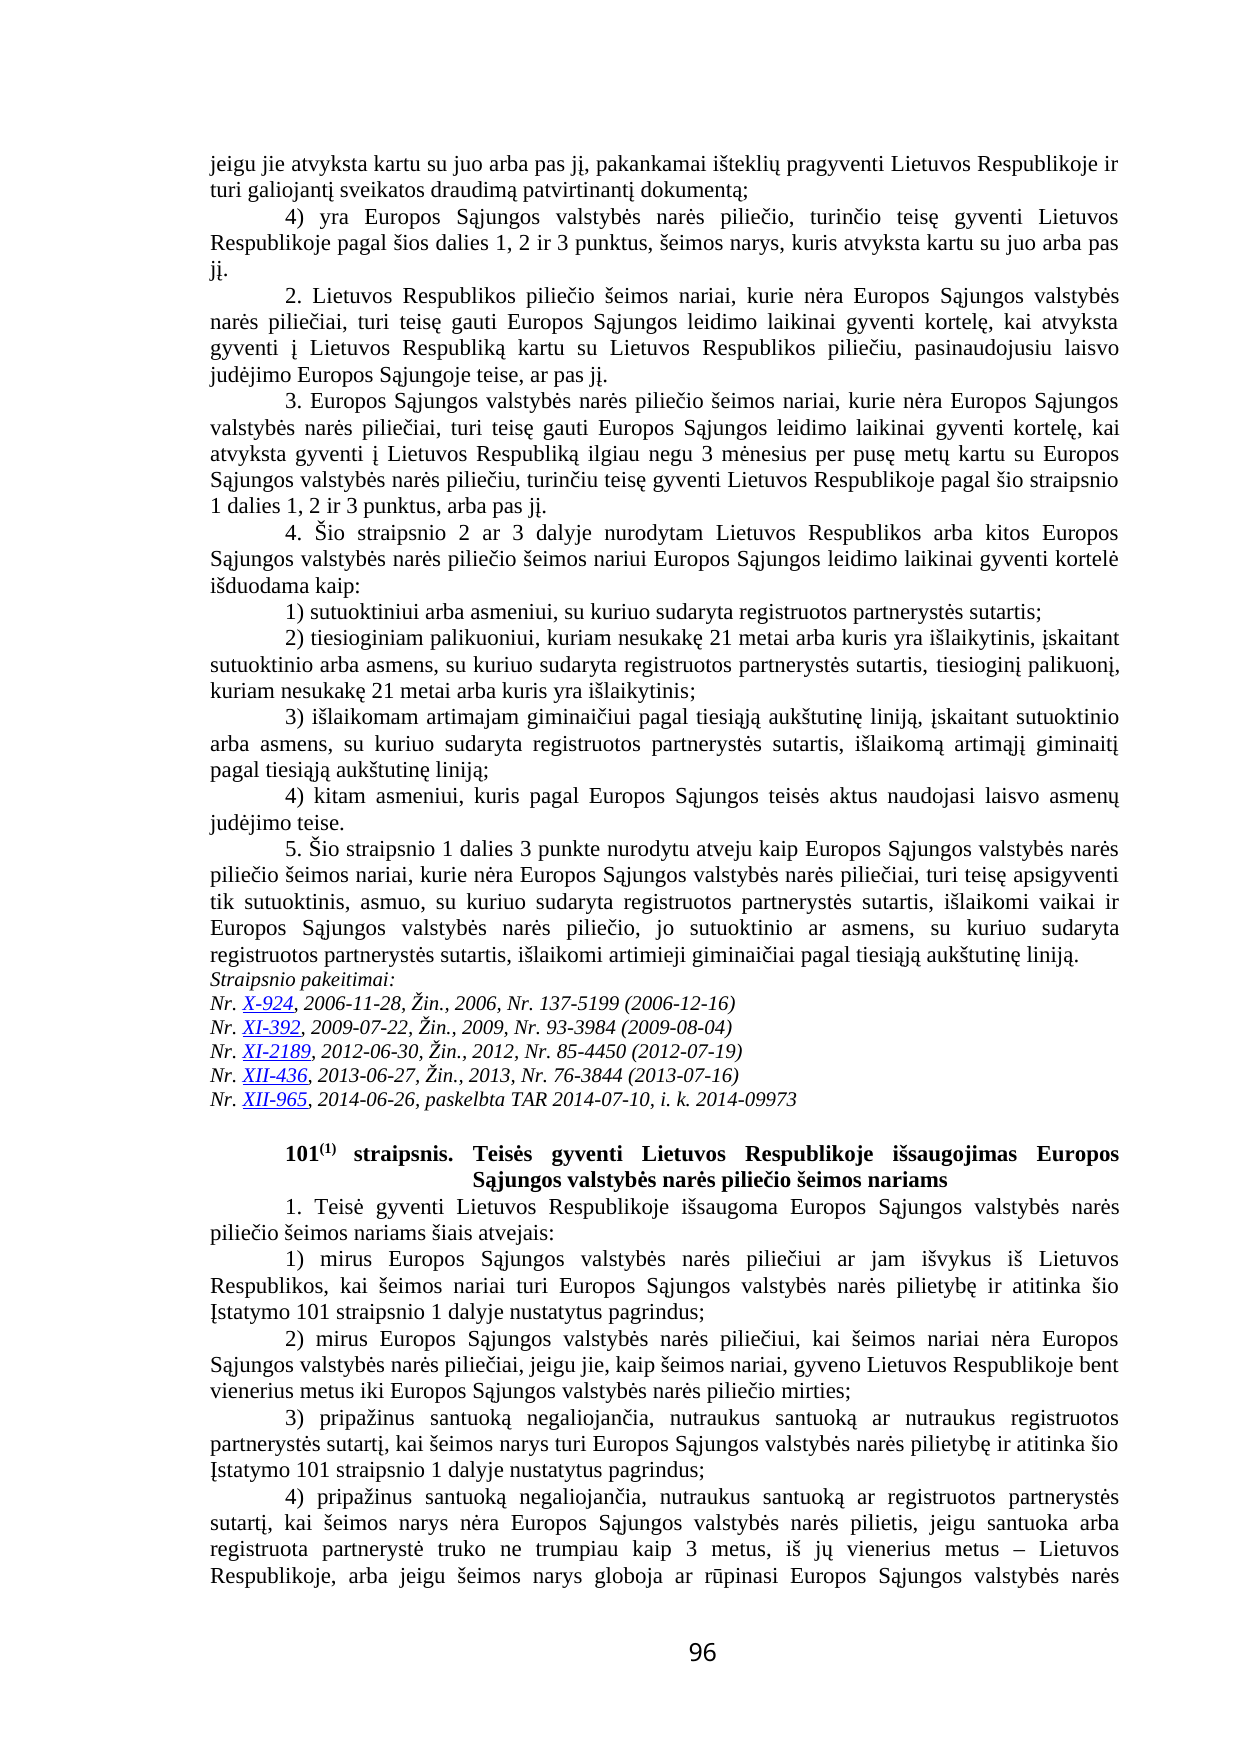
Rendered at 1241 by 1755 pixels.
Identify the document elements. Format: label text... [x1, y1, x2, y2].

text 3. Europos Sąjungos valstybės narės piliečio šeimos nariai, kurie nėra Europos Sąjungos valstybės narės piliečiai, turi teisę gauti Europos Sąjungos leidimo laikinai gyventi kortelę, kai atvyksta gyventi į Lietuvos Respubliką ilgiau negu 3 mėnesius per pusę metų kartu su Europos Sąjungos valstybės narės piliečiu, turinčiu teisę gyventi Lietuvos Respublikoje pagal šio straipsnio 1 dalies 1, 2 ir 3 punktus, arba pas jį. [210, 387, 1120, 519]
text 4. Šio straipsnio 2 ar 3 dalyje nurodytam Lietuvos Respublikos arba kitos Europos Sąjungos valstybės narės piliečio šeimos nariui Europos Sąjungos leidimo laikinai gyventi kortelė išduodama kaip: [210, 519, 1120, 598]
text 2) mirus Europos Sąjungos valstybės narės piliečiui, kai šeimos nariai nėra Europos Sąjungos valstybės narės piliečiai, jeigu jie, kaip šeimos nariai, gyveno Lietuvos Respublikoje bent vienerius metus iki Europos Sąjungos valstybės narės piliečio mirties; [210, 1324, 1120, 1404]
text 3) pripažinus santuoką negaliojančia, nutraukus santuoką ar nutraukus registruotos partnerystės sutartį, kai šeimos narys turi Europos Sąjungos valstybės narės pilietybę ir atitinka šio Įstatymo 101 straipsnio 1 dalyje nustatytus pagrindus; [210, 1404, 1120, 1483]
text jeigu jie atvyksta kartu su juo arba pas jį, pakankamai išteklių pragyventi Lietuvos Respublikoje ir turi galiojantį sveikatos draudimą patvirtinantį dokumentą; [210, 150, 1120, 203]
text Nr. X-924, 2006-11-28, Žin., 2006, Nr. 137-5199 (2006-12-16) [210, 991, 1120, 1015]
text 2) tiesioginiam palikuoniui, kuriam nesukakę 21 metai arba kuris yra išlaikytinis, įskaitant sutuoktinio arba asmens, su kuriuo sudaryta registruotos partnerystės sutartis, tiesioginį palikuonį, kuriam nesukakę 21 metai arba kuris yra išlaikytinis; [210, 624, 1120, 703]
text Nr. XII-436, 2013-06-27, Žin., 2013, Nr. 76-3844 (2013-07-16) [210, 1063, 1120, 1087]
text 2. Lietuvos Respublikos piliečio šeimos nariai, kurie nėra Europos Sąjungos valstybės narės piliečiai, turi teisę gauti Europos Sąjungos leidimo laikinai gyventi kortelę, kai atvyksta gyventi į Lietuvos Respubliką kartu su Lietuvos Respublikos piliečiu, pasinaudojusiu laisvo judėjimo Europos Sąjungoje teise, ar pas jį. [210, 282, 1120, 387]
text 4) pripažinus santuoką negaliojančia, nutraukus santuoką ar registruotos partnerystės sutartį, kai šeimos narys nėra Europos Sąjungos valstybės narės pilietis, jeigu santuoka arba registruota partnerystė truko ne trumpiau kaip 3 metus, iš jų vienerius metus – Lietuvos Respublikoje, arba jeigu šeimos narys globoja ar rūpinasi Europos Sąjungos valstybės narės [210, 1483, 1120, 1588]
text Nr. XI-2189, 2012-06-30, Žin., 2012, Nr. 85-4450 (2012-07-19) [210, 1039, 1120, 1063]
text Nr. XI-392, 2009-07-22, Žin., 2009, Nr. 93-3984 (2009-08-04) [210, 1015, 1120, 1039]
text 4) kitam asmeniui, kuris pagal Europos Sąjungos teisės aktus naudojasi laisvo asmenų judėjimo teise. [210, 782, 1120, 835]
text 1. Teisė gyventi Lietuvos Respublikoje išsaugoma Europos Sąjungos valstybės narės piliečio šeimos nariams šiais atvejais: [210, 1193, 1120, 1246]
text 1) sutuoktiniui arba asmeniui, su kuriuo sudaryta registruotos partnerystės sutartis; [210, 598, 1120, 624]
text Nr. XII-965, 2014-06-26, paskelbta TAR 2014-07-10, i. k. 2014-09973 [210, 1087, 1120, 1111]
text Straipsnio pakeitimai: [210, 967, 1120, 991]
text 1) mirus Europos Sąjungos valstybės narės piliečiui ar jam išvykus iš Lietuvos Respublikos, kai šeimos nariai turi Europos Sąjungos valstybės narės pilietybę ir atitinka šio Įstatymo 101 straipsnio 1 dalyje nustatytus pagrindus; [210, 1246, 1120, 1324]
text 4) yra Europos Sąjungos valstybės narės piliečio, turinčio teisę gyventi Lietuvos Respublikoje pagal šios dalies 1, 2 ir 3 punktus, šeimos narys, kuris atvyksta kartu su juo arba pas jį. [210, 203, 1120, 282]
text 3) išlaikomam artimajam giminaičiui pagal tiesiąją aukštutinę liniją, įskaitant sutuoktinio arba asmens, su kuriuo sudaryta registruotos partnerystės sutartis, išlaikomą artimąjį giminaitį pagal tiesiąją aukštutinę liniją; [210, 703, 1120, 782]
text 101(1) straipsnis. Teisės gyventi Lietuvos Respublikoje išsaugojimas Europos Sąjungos valstybės narės piliečio šeimos nariams [285, 1140, 1120, 1193]
text 5. Šio straipsnio 1 dalies 3 punkte nurodytu atveju kaip Europos Sąjungos valstybės narės piliečio šeimos nariai, kurie nėra Europos Sąjungos valstybės narės piliečiai, turi teisę apsigyventi tik sutuoktinis, asmuo, su kuriuo sudaryta registruotos partnerystės sutartis, išlaikomi vaikai ir Europos Sąjungos valstybės narės piliečio, jo sutuoktinio ar asmens, su kuriuo sudaryta registruotos partnerystės sutartis, išlaikomi artimieji giminaičiai pagal tiesiąją aukštutinę liniją. [210, 835, 1120, 967]
